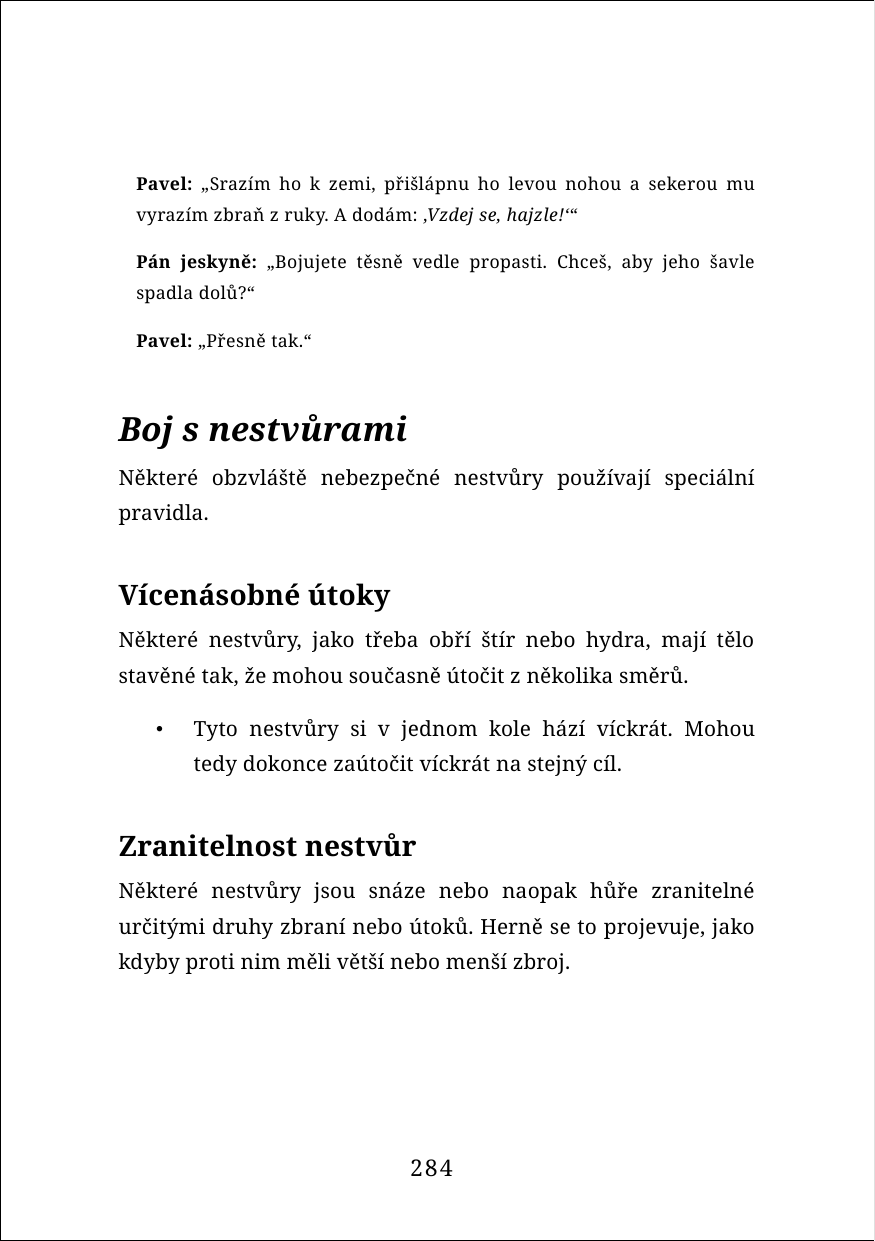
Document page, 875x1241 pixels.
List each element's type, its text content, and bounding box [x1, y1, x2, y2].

subtitle Vícenásobné útoky [118, 575, 756, 613]
text Některé obzvláště nebezpečné nestvůry používají speciální pravidla. [118, 463, 756, 527]
text Pán jeskyně: „Bojujete těsně vedle propasti. Chceš, aby jeho šavle spadla dolů?“ [136, 250, 756, 304]
list Tyto nestvůry si v jednom kole hází víckrát. Mohou tedy dokonce zaútočit víckrát na stejný cíl. [156, 714, 756, 778]
subtitle Zranitelnost nestvůr [118, 826, 756, 865]
text Pavel: „Přesně tak.“ [136, 328, 756, 352]
text Některé nestvůry jsou snáze nebo naopak hůře zranitelné určitými druhy zbraní nebo útoků. Herně se to projevuje, jako kdyby proti nim měli větší nebo menší zbroj. [118, 876, 756, 976]
subtitle Boj s nestvůrami [118, 406, 756, 451]
text Některé nestvůry, jako třeba obří štír nebo hydra, mají tělo stavěné tak, že mohou současně útočit z několika směrů. [118, 625, 756, 689]
text Pavel: „Srazím ho k zemi, přišlápnu ho levou nohou a sekerou mu vyrazím zbraň z ruky. A dodám: ‚Vzdej se, hajzle!‘“ [136, 172, 756, 226]
